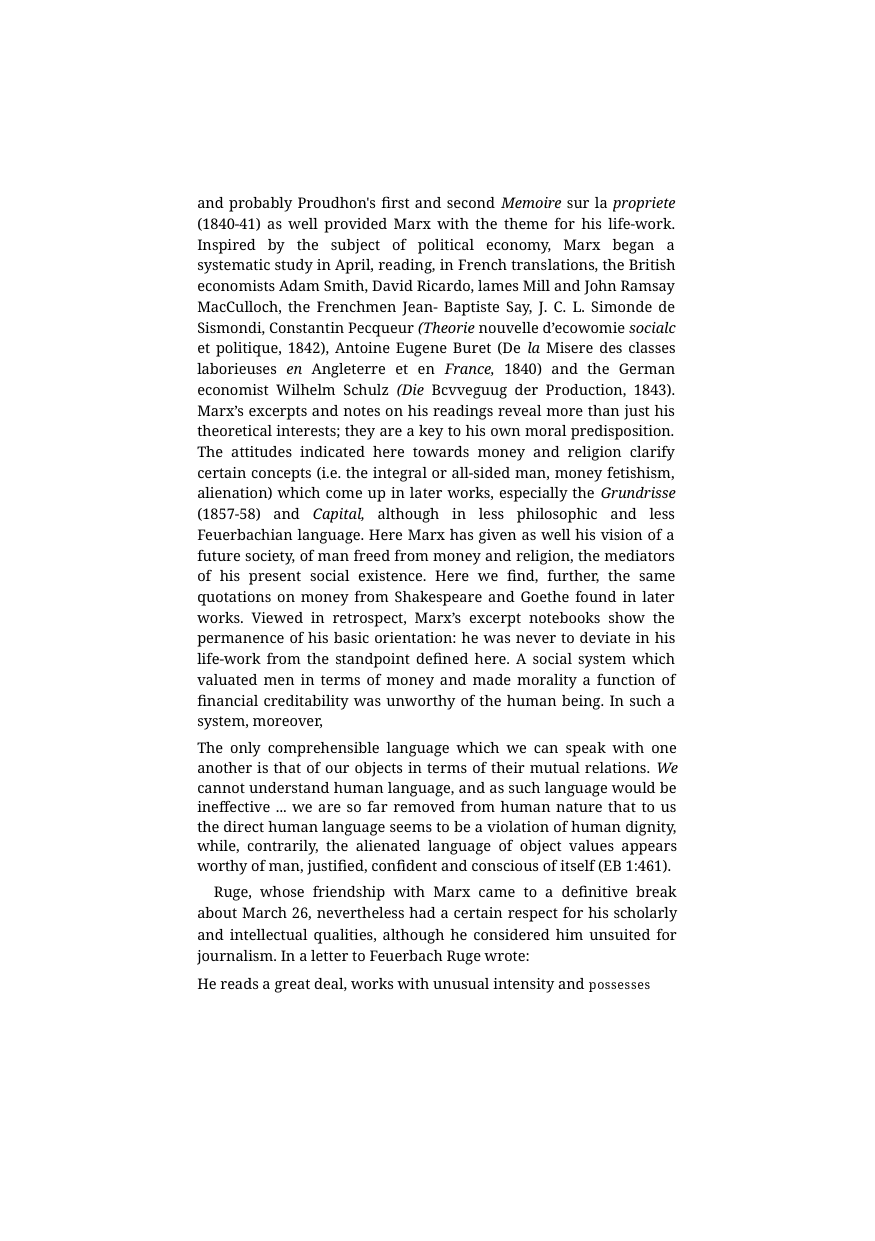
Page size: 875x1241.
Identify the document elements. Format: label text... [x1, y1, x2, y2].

text and probably Proudhon's first and second Memoire sur la propriete (1840-41) as well provided Marx with the theme for his life-work. Inspired by the subject of political economy, Marx began a systematic study in April, reading, in French trans­lations, the British economists Adam Smith, David Ricardo, lames Mill and John Ramsay MacCulloch, the Frenchmen Jean- Baptiste Say, J. C. L. Simonde de Sismondi, Constantin Pecqueur (Theorie nouvelle d’ecowomie socialc et politique, 1842), Antoine Eugene Buret (De la Misere des classes laborieuses en Angleterre et en France, 1840) and the German economist Wilhelm Schulz (Die Bcvveguug der Production, 1843). Marx’s excerpts and notes on his readings reveal more than just his theoretical interests; they are a key to his own moral predisposition. The attitudes indicated here towards money and religion clarify certain con­cepts (i.e. the integral or all-sided man, money fetishism, alienation) which come up in later works, especially the Grundrisse (1857-58) and Capital, although in less philosophic and less Feuerbachian language. Here Marx has given as well his vision of a future society, of man freed from money and religion, the mediators of his present social existence. Here we find, further, the same quotations on money from Shakespeare and Goethe found in later works. Viewed in retrospect, Marx’s excerpt notebooks show the permanence of his basic orientation: he was never to deviate in his life-work from the standpoint defined here. A social system which valuated men in terms of money and made morality a function of financial creditability was unworthy of the human being. In such a system, moreover, [197, 192, 676, 731]
text He reads a great deal, works with unusual intensity and possesses [197, 978, 682, 993]
text Ruge, whose friendship with Marx came to a definitive break about March 26, nevertheless had a certain respect for his scholarly and intellectual qualities, although he considered him unsuited for journalism. In a letter to Feuerbach Ruge wrote: [197, 880, 678, 966]
text The only comprehensible language which we can speak with one another is that of our objects in terms of their mutual relations. We cannot understand human language, and as such language would be ineffective ... we are so far removed from human nature that to us the direct human language seems to be a violation of human dignity, while, contrarily, the alienated language of object values appears worthy of man, justified, confident and conscious of itself (EB 1:461). [197, 738, 678, 875]
